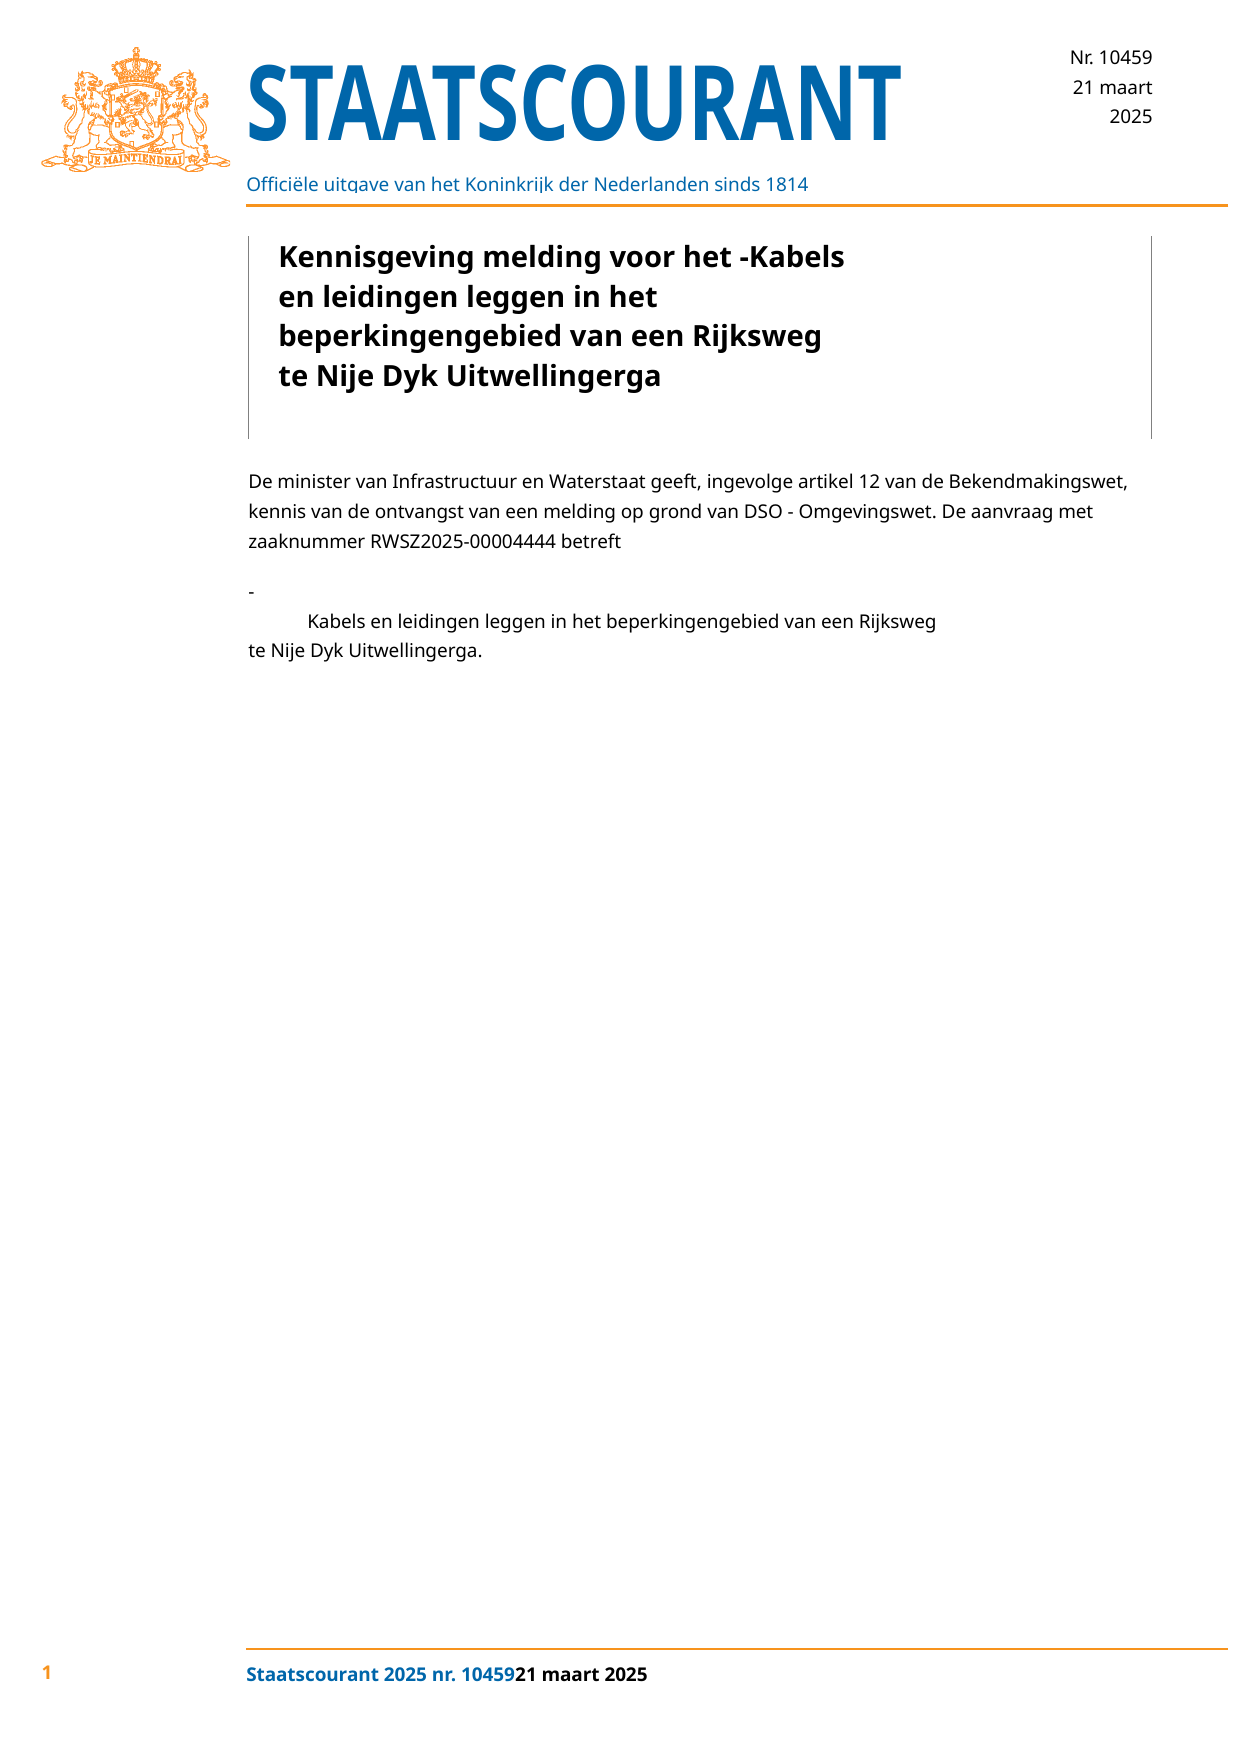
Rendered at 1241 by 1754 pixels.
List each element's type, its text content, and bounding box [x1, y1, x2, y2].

table_header [850, 414, 1151, 439]
list Kabels en leidingen leggen in het beperkingengebied van een Rijksweg [248, 608, 1152, 633]
picture [912, 236, 1090, 414]
table_header Kennisgeving melding voor het -Kabels en leidingen leggen in het beperkingengebied van een Rijksweg te Nije Dyk Uitwellingerga [249, 236, 850, 439]
text te Nije Dyk Uitwellingerga. [248, 637, 1152, 663]
table_header [1090, 236, 1151, 413]
text De minister van Infrastructuur en Waterstaat geeft, ingevolge artikel 12 van de Bekendmakingswet, kennis van de ontvangst van een melding op grond van DSO - Omgevingswet. De aanvraag met zaaknummer RWSZ2025-00004444 betreft [248, 469, 1152, 553]
table_header [850, 236, 912, 413]
picture [41, 47, 231, 172]
